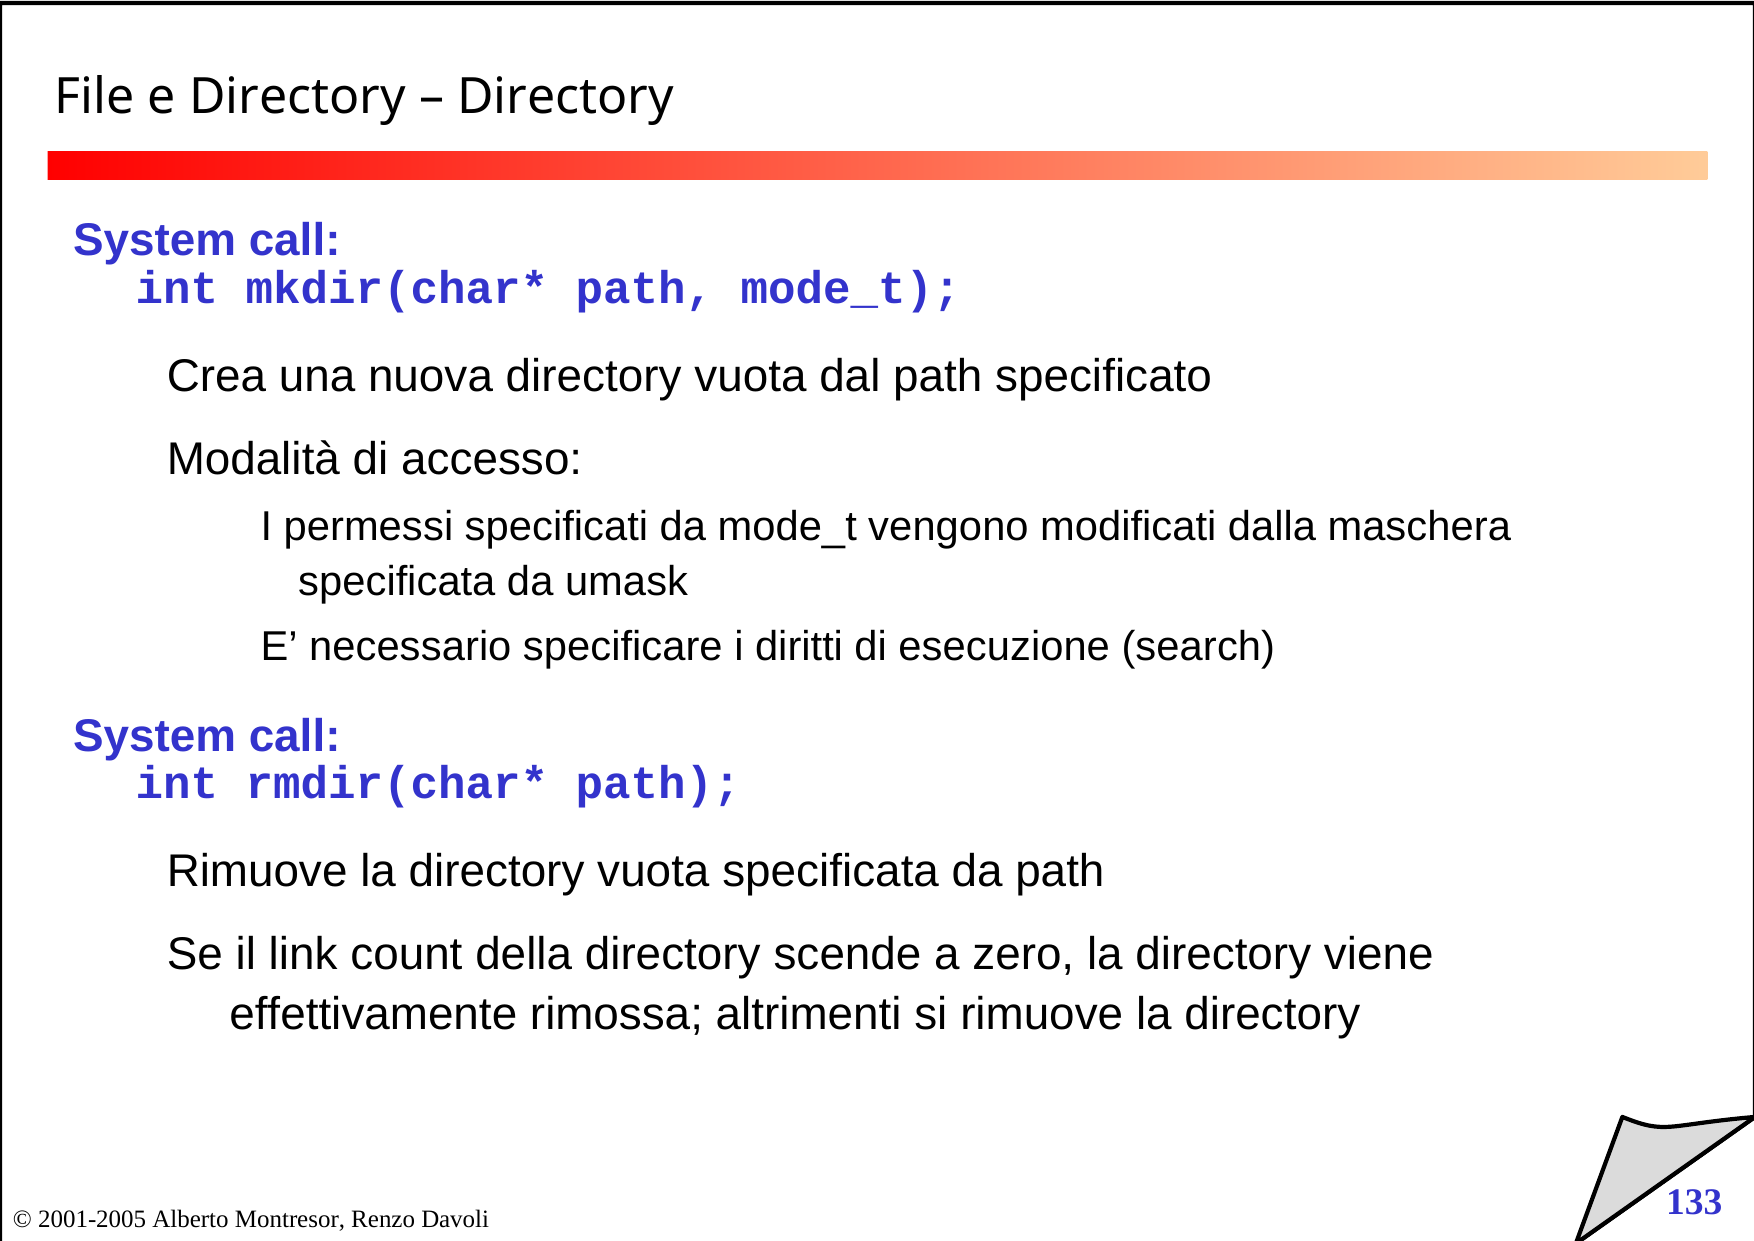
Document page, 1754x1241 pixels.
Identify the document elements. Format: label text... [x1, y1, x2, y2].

title File e Directory – Directory [40, 49, 1714, 144]
list System call: int mkdir(char* path, mode_t); Crea una nuova directory vuota dal path specificato Modalità di accesso: I permessi specificati da mode_t vengono modificati dalla maschera specificata da umask E’ necessario specificare i diritti di esecuzione (search) System call: int rmdir(char* path); Rimuove la directory vuota specificata da path Se il link count della directory scende a zero, la directory viene effettivamente rimossa; altrimenti si rimuove la directory [58, 206, 1696, 1232]
